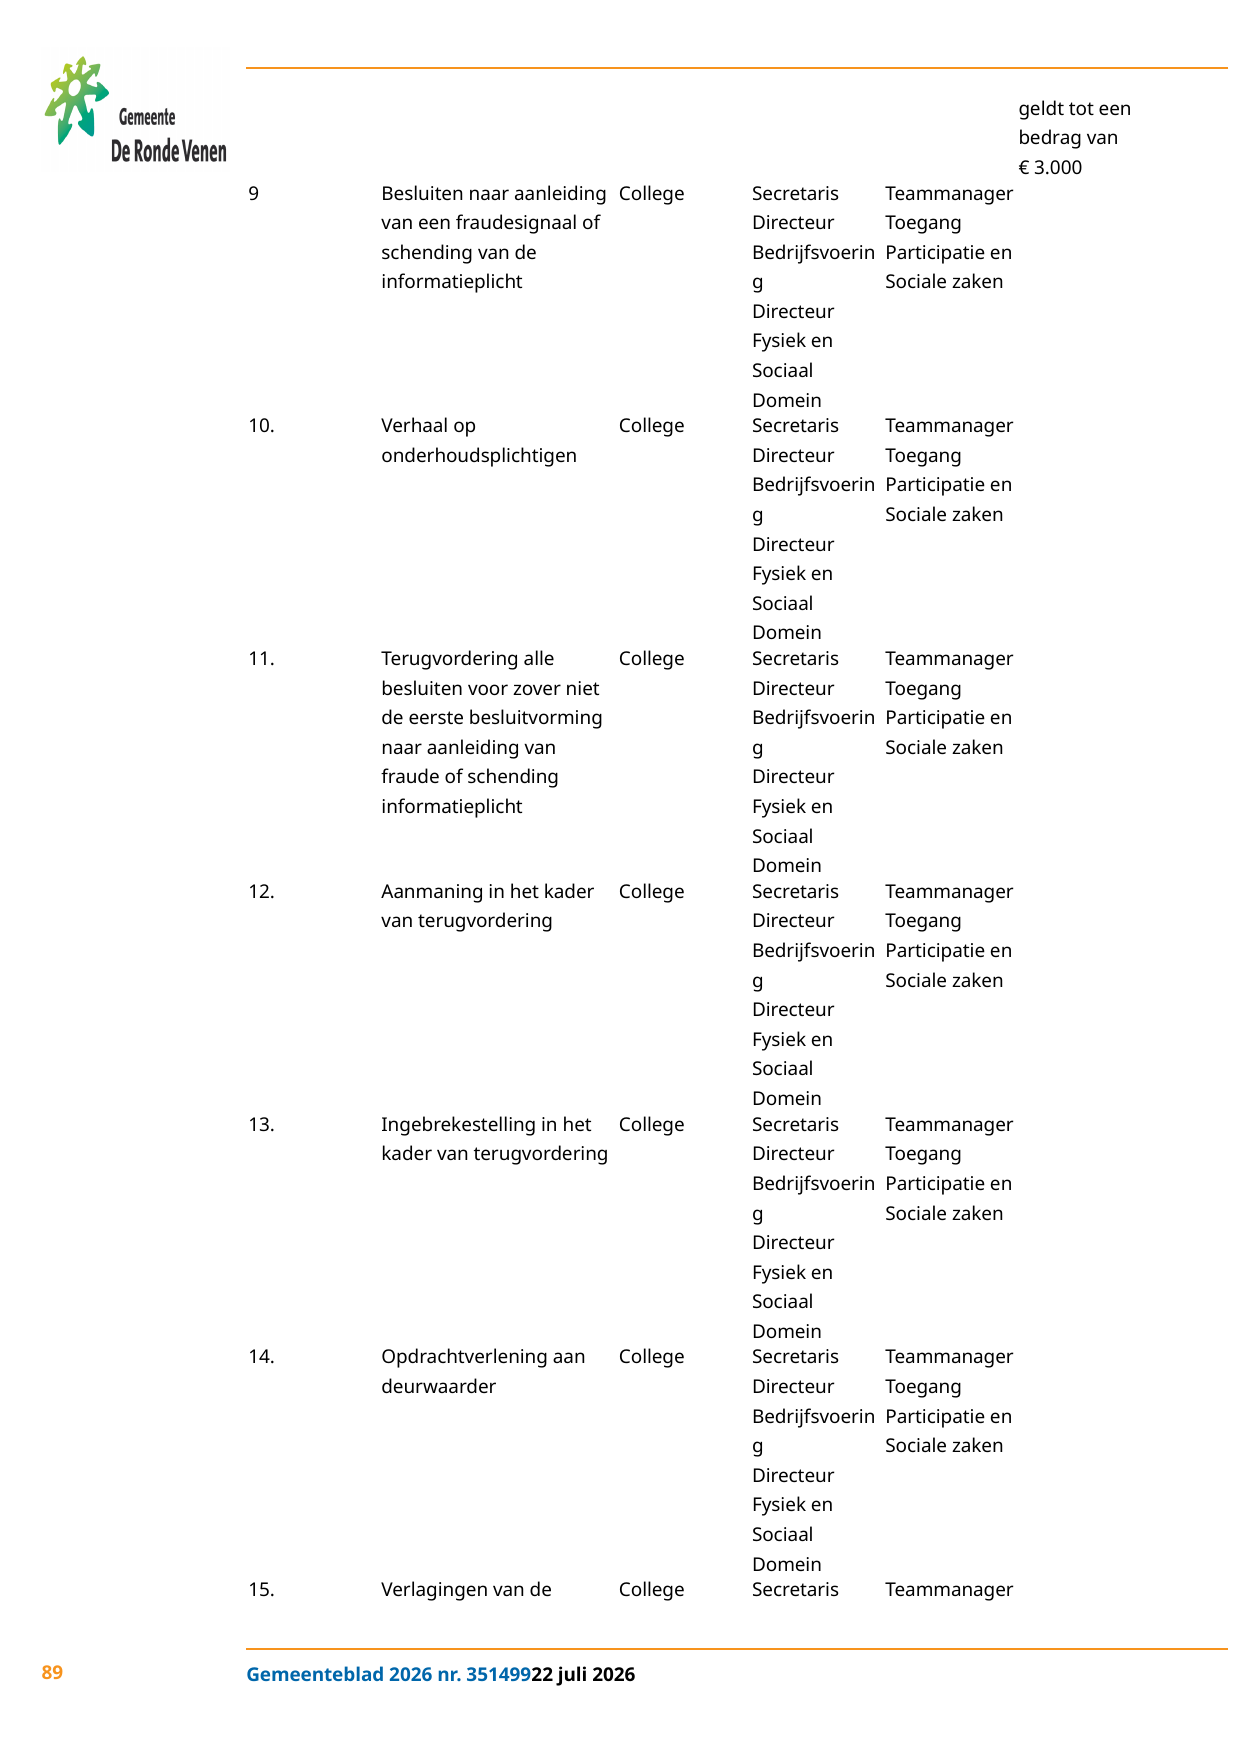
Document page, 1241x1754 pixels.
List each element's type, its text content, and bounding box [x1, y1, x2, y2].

table_cell [1018, 1577, 1152, 1602]
table_cell Teammanager Toegang Participatie en Sociale zaken [885, 1111, 1018, 1344]
table_cell geldt tot een bedrag van € 3.000 [1018, 95, 1152, 180]
table_cell Terugvordering alle besluiten voor zover niet de eerste besluitvorming naar aanleiding van fraude of schending informatieplicht [381, 645, 619, 878]
table_cell [1018, 180, 1152, 412]
table_cell Secretaris Directeur Bedrijfsvoering Directeur Fysiek en Sociaal Domein [752, 878, 885, 1111]
table_cell [1018, 878, 1152, 1111]
table_cell Teammanager Toegang Participatie en Sociale zaken [885, 1344, 1018, 1577]
table_cell Teammanager Toegang Participatie en Sociale zaken [885, 645, 1018, 878]
table_cell 9 [248, 180, 381, 412]
table_cell Teammanager Toegang Participatie en Sociale zaken [885, 413, 1018, 645]
table_cell Teammanager Toegang Participatie en Sociale zaken [885, 878, 1018, 1111]
table_cell College [619, 1111, 752, 1344]
table_cell 14. [248, 1344, 381, 1577]
table_cell Teammanager [885, 1577, 1018, 1602]
table_cell 10. [248, 413, 381, 645]
table_cell [1018, 645, 1152, 878]
table_cell College [619, 1577, 752, 1602]
table_cell [619, 95, 752, 180]
table_cell Secretaris Directeur Bedrijfsvoering Directeur Fysiek en Sociaal Domein [752, 1111, 885, 1344]
table_cell 11. [248, 645, 381, 878]
table_cell Secretaris Directeur Bedrijfsvoering Directeur Fysiek en Sociaal Domein [752, 180, 885, 412]
table_cell College [619, 180, 752, 412]
table_cell College [619, 413, 752, 645]
table_cell Secretaris [752, 1577, 885, 1602]
table_cell College [619, 878, 752, 1111]
table_cell [885, 95, 1018, 180]
table_cell [381, 95, 619, 180]
table_cell Besluiten naar aanleiding van een fraudesignaal of schending van de informatieplicht [381, 180, 619, 412]
table_cell 13. [248, 1111, 381, 1344]
table_cell 12. [248, 878, 381, 1111]
table_cell Teammanager Toegang Participatie en Sociale zaken [885, 180, 1018, 412]
table_cell Verhaal op onderhoudsplichtigen [381, 413, 619, 645]
table_cell College [619, 645, 752, 878]
table_cell [248, 95, 381, 180]
table_cell [1018, 1111, 1152, 1344]
table_cell [1018, 413, 1152, 645]
table_cell Secretaris Directeur Bedrijfsvoering Directeur Fysiek en Sociaal Domein [752, 1344, 885, 1577]
table_cell [752, 95, 885, 180]
table_cell Opdrachtverlening aan deurwaarder [381, 1344, 619, 1577]
table_cell Secretaris Directeur Bedrijfsvoering Directeur Fysiek en Sociaal Domein [752, 645, 885, 878]
picture [41, 47, 231, 172]
table_cell [1018, 1344, 1152, 1577]
table_cell 15. [248, 1577, 381, 1602]
table_cell Secretaris Directeur Bedrijfsvoering Directeur Fysiek en Sociaal Domein [752, 413, 885, 645]
table_cell Aanmaning in het kader van terugvordering [381, 878, 619, 1111]
table_cell Ingebrekestelling in het kader van terugvordering [381, 1111, 619, 1344]
table_cell Verlagingen van de [381, 1577, 619, 1602]
table_cell College [619, 1344, 752, 1577]
